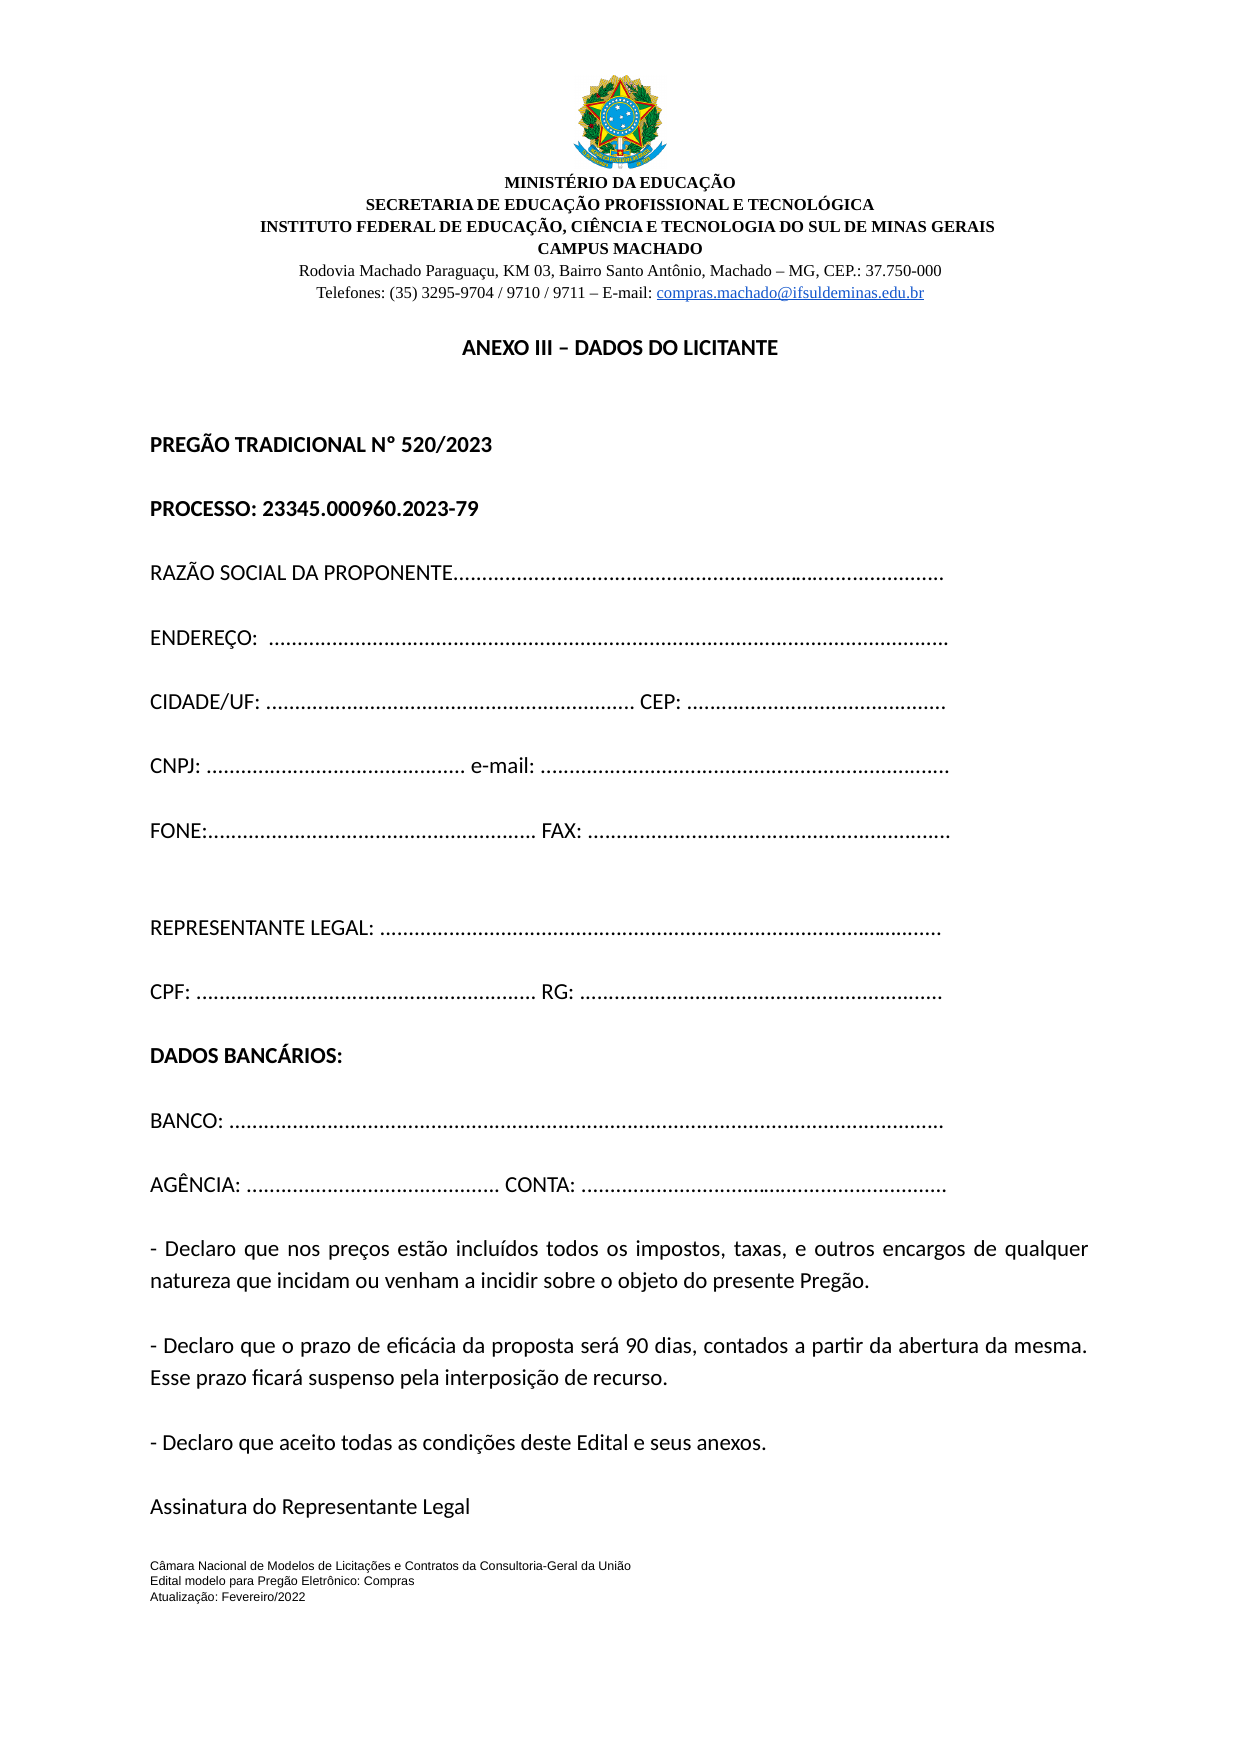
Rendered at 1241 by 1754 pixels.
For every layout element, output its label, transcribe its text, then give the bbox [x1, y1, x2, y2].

text - Declaro que o prazo de eficácia da proposta será 90 dias, contados a partir da abertura da mesma. Esse prazo ficará suspenso pela interposição de recurso. [150, 1331, 1090, 1391]
text DADOS BANCÁRIOS: [150, 1041, 1090, 1069]
text RAZÃO SOCIAL DA PROPONENTE......................................................………....................... [150, 558, 1090, 587]
text - Declaro que nos preços estão incluídos todos os impostos, taxas, e outros encargos de qualquer natureza que incidam ou venham a incidir sobre o objeto do presente Pregão. [150, 1234, 1090, 1295]
text CNPJ: ............................................. e-mail: ....................................................................... [150, 752, 1090, 780]
text ENDEREÇO: ...................................................................................................................... [150, 623, 1090, 651]
text FONE:......................................................... FAX: ............................................................... [150, 816, 1090, 844]
text BANCO: ............................................................................................................................ [150, 1106, 1090, 1134]
text CIDADE/UF: ................................................................ CEP: ............................................. [150, 687, 1090, 715]
picture [573, 75, 667, 169]
text ANEXO III – DADOS DO LICITANTE [150, 333, 1090, 361]
picture [639, 150, 650, 156]
text CPF: ........................................................... RG: ............................................................... [150, 977, 1090, 1005]
text PROCESSO: 23345.000960.2023-79 [150, 494, 1090, 522]
text - Declaro que aceito todas as condições deste Edital e seus anexos. [150, 1428, 1090, 1456]
text PREGÃO TRADICIONAL Nº 520/2023 [150, 430, 1090, 458]
text AGÊNCIA: ............................................ CONTA: .............................……............................. [150, 1170, 1090, 1198]
picture [613, 164, 628, 169]
text Assinatura do Representante Legal [150, 1492, 1090, 1520]
text REPRESENTANTE LEGAL: ....................................................................................……........ [150, 913, 1090, 941]
